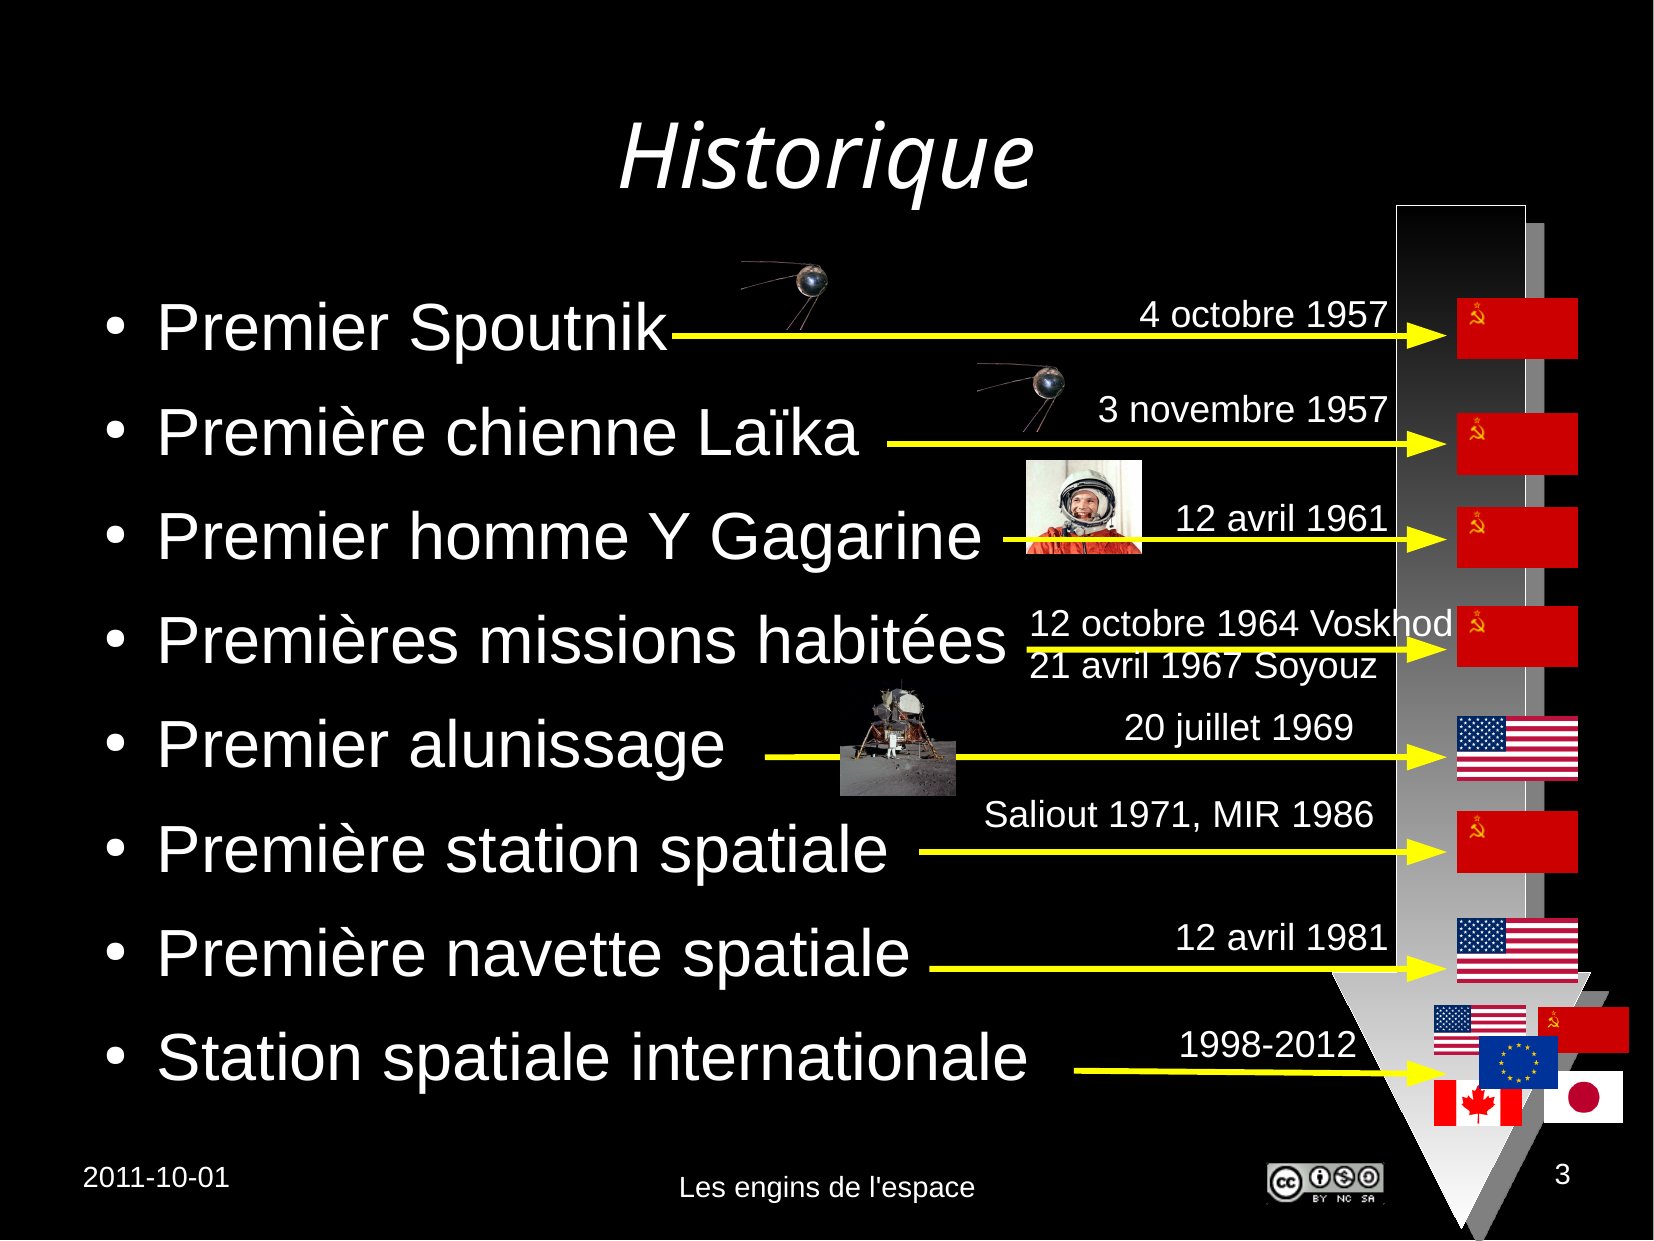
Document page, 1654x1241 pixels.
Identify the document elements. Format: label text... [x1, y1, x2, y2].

picture [840, 679, 956, 796]
picture [1266, 1162, 1385, 1205]
picture [1457, 918, 1578, 983]
title Historique [82, 56, 1571, 250]
picture [1457, 298, 1578, 360]
picture [1457, 716, 1578, 781]
text_box [1332, 667, 1591, 1229]
text_box 12 avril 1981 [1146, 908, 1404, 966]
picture [1434, 1005, 1629, 1126]
text_box [1396, 205, 1526, 606]
text_box [1522, 1089, 1532, 1109]
picture [1457, 413, 1578, 475]
text_box 1998-2012 [1146, 1016, 1372, 1074]
picture [977, 358, 1068, 432]
picture [1457, 811, 1578, 873]
picture [741, 256, 831, 330]
text_box Saliout 1971, MIR 1986 [968, 786, 1390, 844]
text_box 4 octobre 1957 [1063, 286, 1404, 343]
text_box 12 avril 1961 [1114, 490, 1404, 547]
text_box 12 octobre 1964 Voskhod 21 avril 1967 Soyouz [1014, 594, 1518, 694]
text_box 3 novembre 1957 [1069, 381, 1404, 439]
picture [1457, 606, 1578, 667]
text_box 20 juillet 1969 [1107, 699, 1370, 756]
list Premier Spoutnik Première chienne Laïka Premier homme Y Gagarine Premières missions habitées Premier alunissage Première station spatiale Première navette spatiale Station spatiale internationale [85, 290, 1400, 1109]
picture [1457, 507, 1578, 568]
